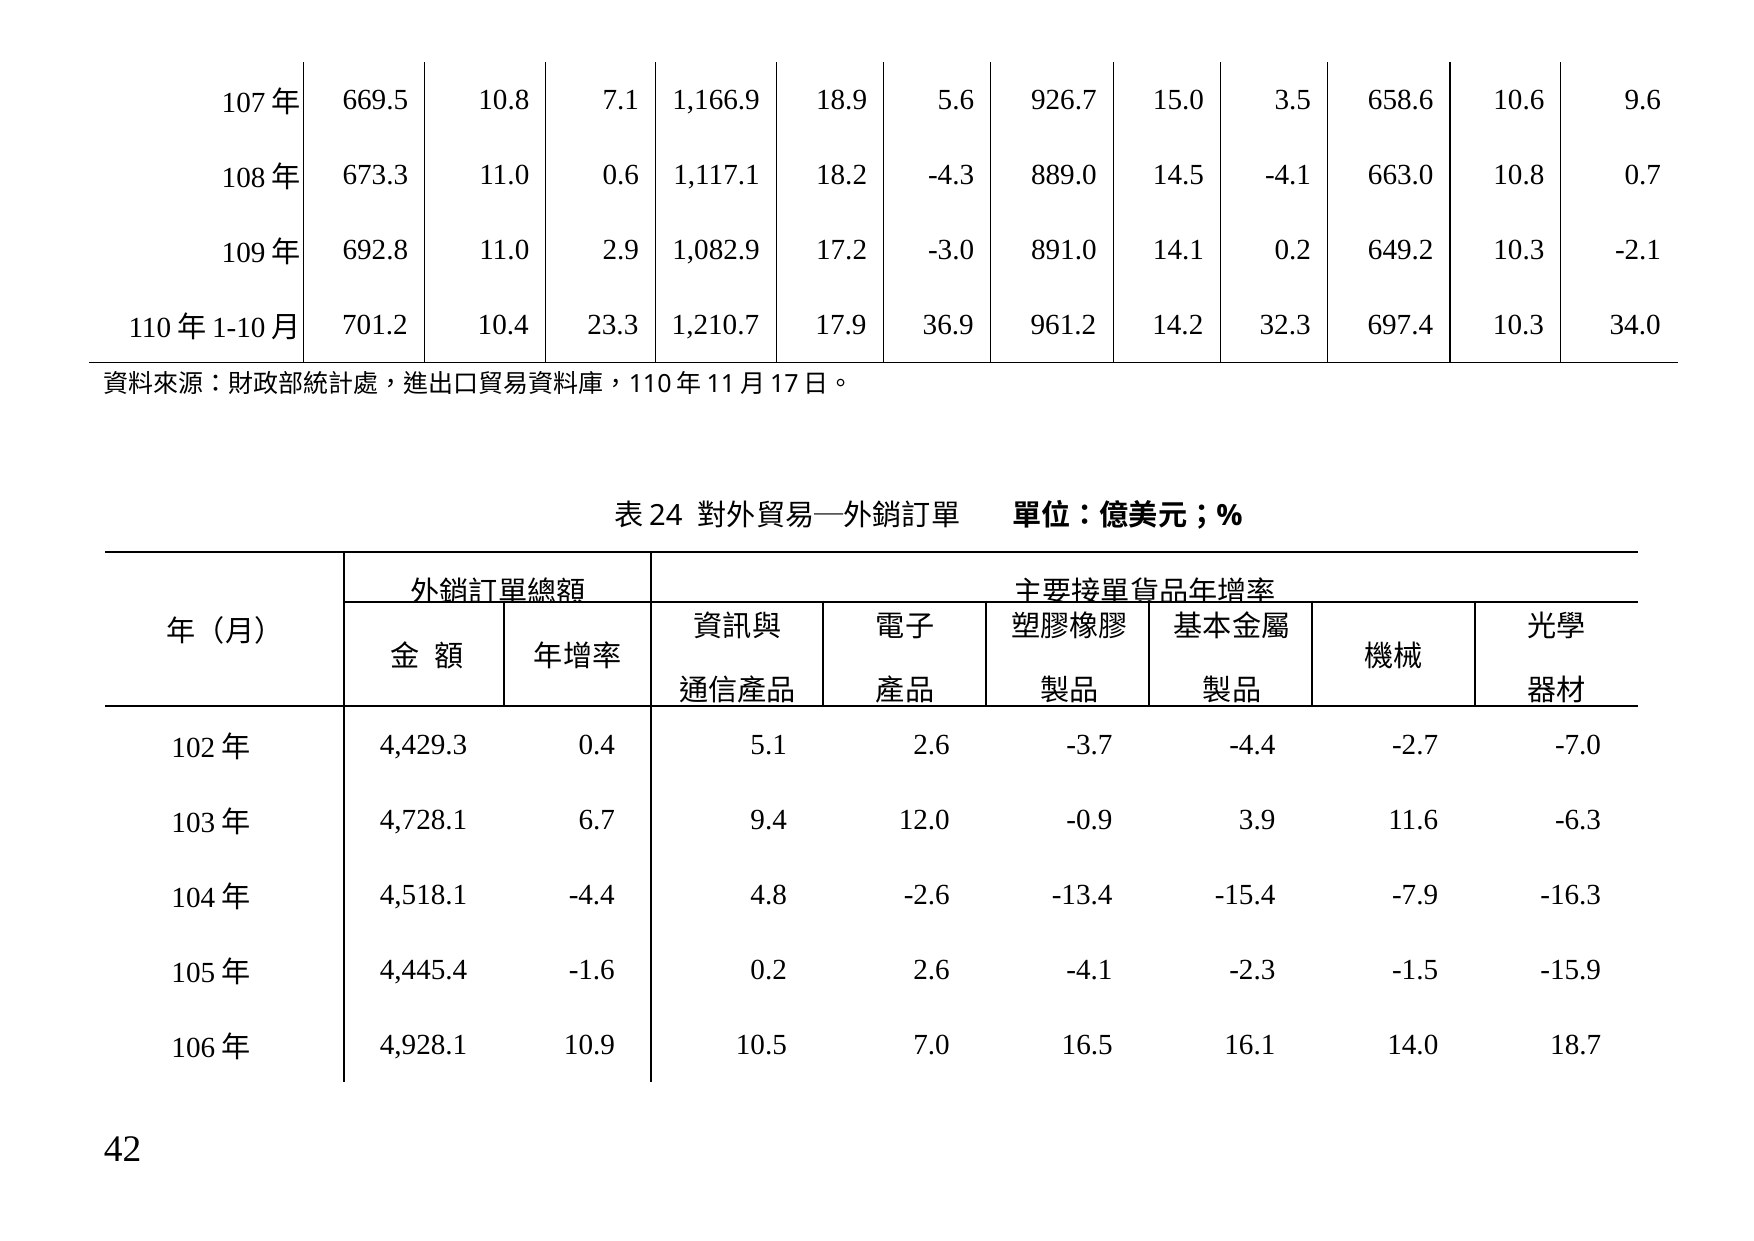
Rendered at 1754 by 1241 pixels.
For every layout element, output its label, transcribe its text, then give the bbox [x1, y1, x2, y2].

table_cell 18.2 [777, 137, 883, 212]
table_cell 1,210.7 [656, 287, 776, 362]
table_cell 11.6 [1312, 782, 1474, 857]
table_cell 10.3 [1451, 212, 1560, 287]
table_cell 14.5 [1114, 137, 1220, 212]
table_cell 32.3 [1221, 287, 1327, 362]
table_cell 110年1-10月 [89, 287, 303, 362]
table_cell 10.8 [1451, 137, 1560, 212]
table_cell 10.8 [425, 62, 545, 137]
table_header 主要接單貨品年增率 [652, 553, 1637, 601]
table_cell 889.0 [991, 137, 1113, 212]
table_cell 18.9 [777, 62, 883, 137]
table_cell -4.4 [504, 857, 650, 932]
table_cell 36.9 [884, 287, 990, 362]
table_cell 9.4 [652, 782, 823, 857]
table_cell 10.5 [652, 1007, 823, 1082]
table_cell 9.6 [1561, 62, 1677, 137]
table_cell 電子 產品 [824, 603, 985, 705]
table_cell 104年 [105, 857, 343, 932]
table_cell -2.1 [1561, 212, 1677, 287]
table_cell -2.6 [823, 857, 986, 932]
table_cell 669.5 [304, 62, 424, 137]
table_cell -13.4 [986, 857, 1149, 932]
table_cell 663.0 [1328, 137, 1449, 212]
table_cell 光學 器材 [1476, 603, 1637, 705]
table_cell 資訊與 通信產品 [652, 603, 822, 705]
table_cell 金 額 [345, 603, 503, 705]
table_cell 5.1 [652, 707, 823, 782]
table_cell 926.7 [991, 62, 1113, 137]
table_cell 16.5 [986, 1007, 1149, 1082]
table_cell 6.7 [504, 782, 650, 857]
table_cell 機械 [1313, 603, 1474, 705]
table_cell 11.0 [425, 137, 545, 212]
text 資料來源：財政部統計處，進出口貿易資料庫，110年11月17日。 [103, 363, 1639, 401]
table_cell 34.0 [1561, 287, 1677, 362]
table_cell 10.4 [425, 287, 545, 362]
table_cell 0.7 [1561, 137, 1677, 212]
table_cell 基本金屬 製品 [1150, 603, 1311, 705]
table_cell -15.9 [1475, 932, 1637, 1007]
table_cell 697.4 [1328, 287, 1449, 362]
table_cell -2.3 [1149, 932, 1312, 1007]
table_cell -15.4 [1149, 857, 1312, 932]
table_cell 649.2 [1328, 212, 1449, 287]
table_cell 658.6 [1328, 62, 1449, 137]
table_cell 105年 [105, 932, 343, 1007]
table_cell -2.7 [1312, 707, 1474, 782]
table_cell -4.3 [884, 137, 990, 212]
table_cell 106年 [105, 1007, 343, 1082]
table_cell -4.4 [1149, 707, 1312, 782]
table_cell 108年 [89, 137, 303, 212]
table_cell 7.1 [546, 62, 655, 137]
table_cell -7.9 [1312, 857, 1474, 932]
table_cell -7.0 [1475, 707, 1637, 782]
table_cell -16.3 [1475, 857, 1637, 932]
table_cell 16.1 [1149, 1007, 1312, 1082]
table_cell 961.2 [991, 287, 1113, 362]
table_cell -4.1 [1221, 137, 1327, 212]
table_cell 0.4 [504, 707, 650, 782]
table_cell -1.6 [504, 932, 650, 1007]
table_cell 2.9 [546, 212, 655, 287]
table_cell 3.9 [1149, 782, 1312, 857]
table_cell 109年 [89, 212, 303, 287]
table_cell 14.1 [1114, 212, 1220, 287]
table_cell 0.6 [546, 137, 655, 212]
table_cell 11.0 [425, 212, 545, 287]
table_cell 塑膠橡膠 製品 [987, 603, 1148, 705]
table_cell 10.6 [1451, 62, 1560, 137]
table_header 年（月） [105, 553, 343, 705]
table_cell 107年 [89, 62, 303, 137]
table_cell 891.0 [991, 212, 1113, 287]
table_cell 4,429.3 [345, 707, 504, 782]
table_cell 4,518.1 [345, 857, 504, 932]
table_cell 102年 [105, 707, 343, 782]
table_header 外銷訂單總額 [345, 553, 650, 601]
table_cell 701.2 [304, 287, 424, 362]
table_cell 0.2 [1221, 212, 1327, 287]
table_cell 14.2 [1114, 287, 1220, 362]
subtitle 表24 對外貿易─外銷訂單 單位：億美元；% [103, 476, 1639, 551]
table_cell 2.6 [823, 932, 986, 1007]
table_cell 12.0 [823, 782, 986, 857]
table_cell 103年 [105, 782, 343, 857]
table_cell 4,928.1 [345, 1007, 504, 1082]
table_cell 10.9 [504, 1007, 650, 1082]
table_cell 673.3 [304, 137, 424, 212]
table_cell 3.5 [1221, 62, 1327, 137]
table_cell 15.0 [1114, 62, 1220, 137]
table_cell 4,728.1 [345, 782, 504, 857]
table_cell -1.5 [1312, 932, 1474, 1007]
table_cell -6.3 [1475, 782, 1637, 857]
table_cell 10.3 [1451, 287, 1560, 362]
table_cell 4,445.4 [345, 932, 504, 1007]
table_cell -3.7 [986, 707, 1149, 782]
table_cell 14.0 [1312, 1007, 1474, 1082]
table_cell 年增率 [505, 603, 650, 705]
table_cell 5.6 [884, 62, 990, 137]
table_cell 1,166.9 [656, 62, 776, 137]
table_cell -0.9 [986, 782, 1149, 857]
table_cell -3.0 [884, 212, 990, 287]
table_cell 692.8 [304, 212, 424, 287]
table_cell 17.2 [777, 212, 883, 287]
table_cell -4.1 [986, 932, 1149, 1007]
table_cell 2.6 [823, 707, 986, 782]
table_cell 23.3 [546, 287, 655, 362]
table_cell 18.7 [1475, 1007, 1637, 1082]
table_cell 4.8 [652, 857, 823, 932]
table_cell 7.0 [823, 1007, 986, 1082]
table_cell 1,117.1 [656, 137, 776, 212]
table_cell 0.2 [652, 932, 823, 1007]
table_cell 1,082.9 [656, 212, 776, 287]
table_cell 17.9 [777, 287, 883, 362]
